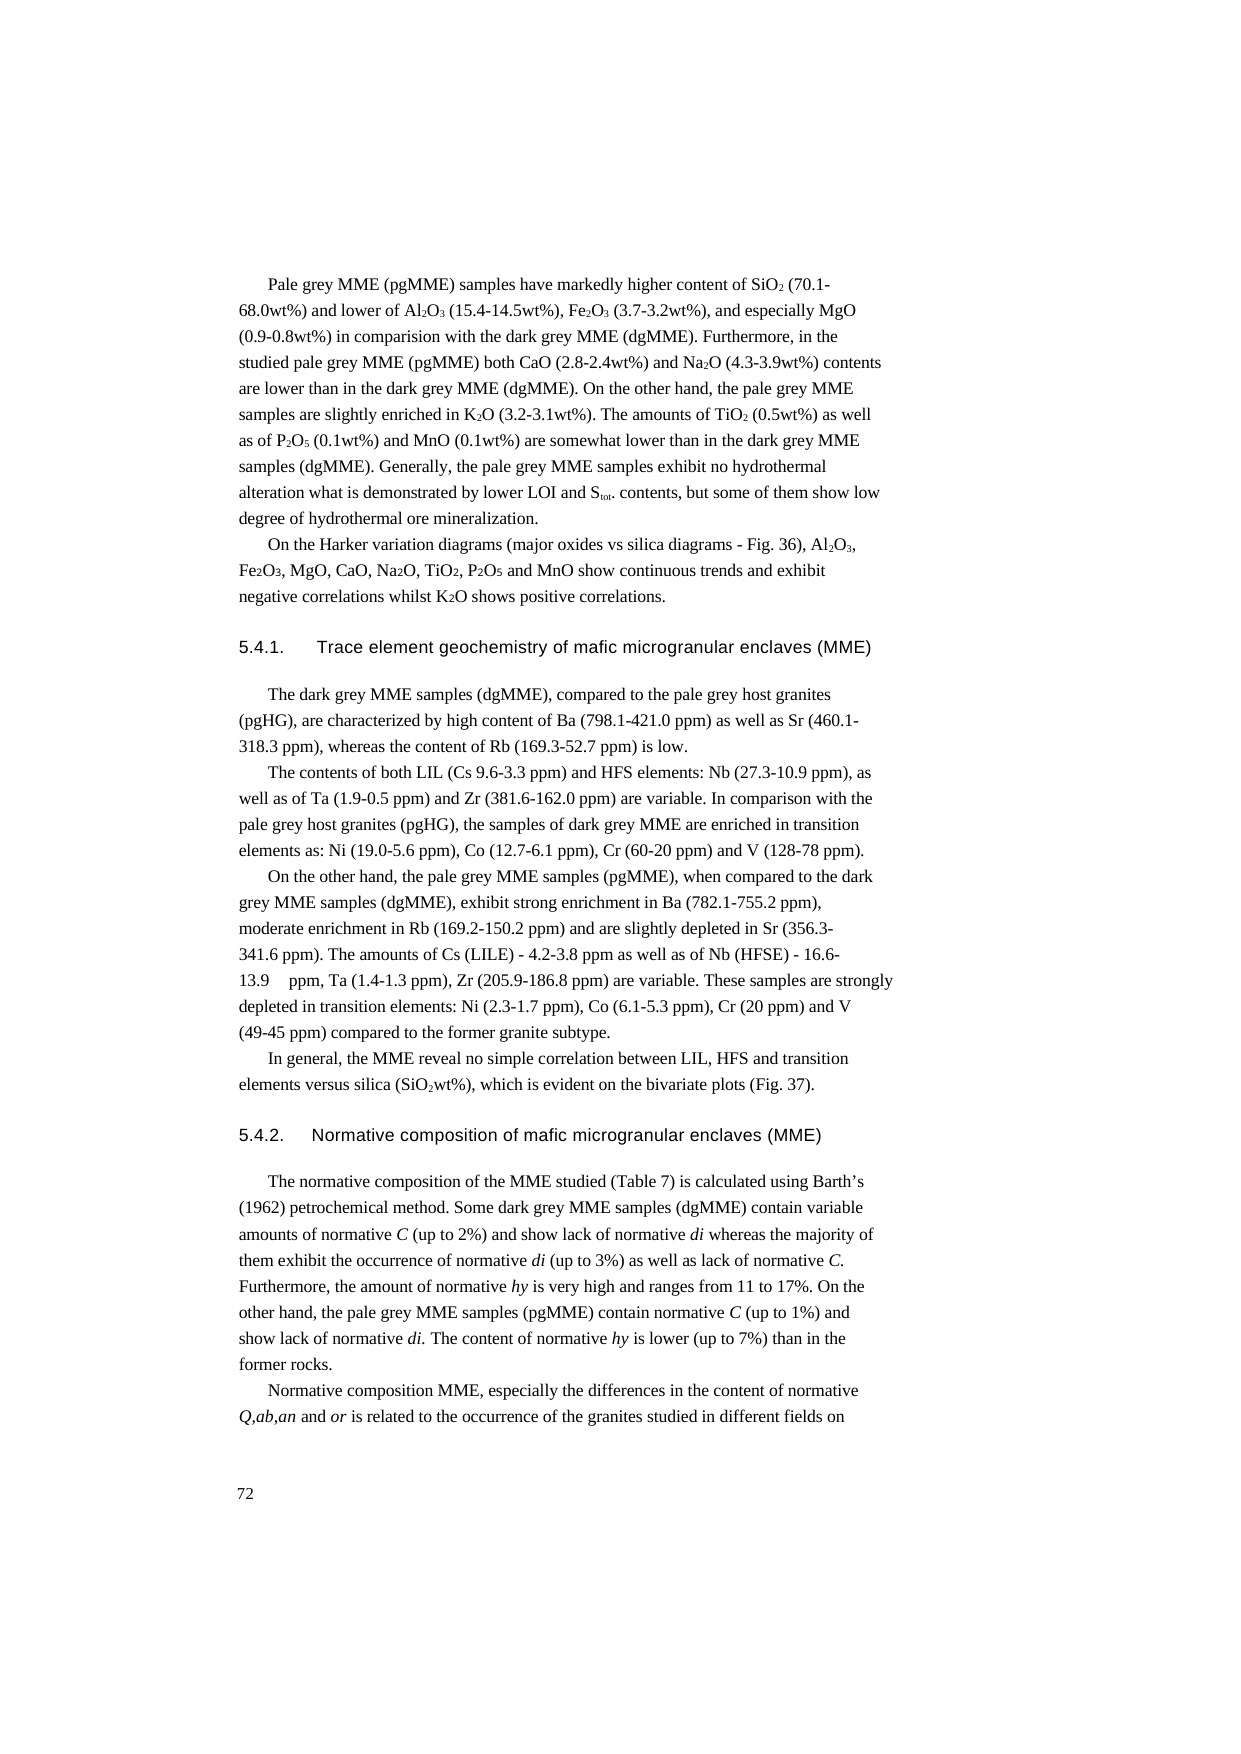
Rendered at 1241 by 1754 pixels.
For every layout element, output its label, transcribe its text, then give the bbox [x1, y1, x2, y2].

text Pale grey MME (pgMME) samples have markedly higher content of SiO2 (70.1- 68.0wt%) and lower of Al2O3 (15.4-14.5wt%), Fe2O3 (3.7-3.2wt%), and especially MgO (0.9-0.8wt%) in comparision with the dark grey MME (dgMME). Furthermore, in the studied pale grey MME (pgMME) both CaO (2.8-2.4wt%) and Na2O (4.3-3.9wt%) contents are lower than in the dark grey MME (dgMME). On the other hand, the pale grey MME samples are slightly enriched in K2O (3.2-3.1wt%). The amounts of TiO2 (0.5wt%) as well as of P2O5 (0.1wt%) and MnO (0.1wt%) are somewhat lower than in the dark grey MME samples (dgMME). Generally, the pale grey MME samples exhibit no hydrothermal alteration what is demonstrated by lower LOI and Stot. contents, but some of them show low degree of hydrothermal ore mineralization. [238, 269, 1004, 530]
list ppm, Ta (1.4-1.3 ppm), Zr (205.9-186.8 ppm) are variable. These samples are strongly depleted in transition elements: Ni (2.3-1.7 ppm), Co (6.1-5.3 ppm), Cr (20 ppm) and V (49-45 ppm) compared to the former granite subtype. [238, 966, 1004, 1044]
subtitle Trace element geochemistry of mafic microgranular enclaves (MME) [238, 639, 1006, 657]
text The dark grey MME samples (dgMME), compared to the pale grey host granites (pgHG), are characterized by high content of Ba (798.1-421.0 ppm) as well as Sr (460.1- 318.3 ppm), whereas the content of Rb (169.3-52.7 ppm) is low. [238, 679, 1004, 757]
text Normative composition MME, especially the differences in the content of normative Q,ab,an and or is related to the occurrence of the granites studied in different fields on [238, 1375, 1004, 1427]
text On the other hand, the pale grey MME samples (pgMME), when compared to the dark grey MME samples (dgMME), exhibit strong enrichment in Ba (782.1-755.2 ppm), moderate enrichment in Rb (169.2-150.2 ppm) and are slightly depleted in Sr (356.3- 341.6 ppm). The amounts of Cs (LILE) - 4.2-3.8 ppm as well as of Nb (HFSE) - 16.6- [238, 861, 1004, 966]
text 72 [237, 1486, 254, 1503]
text The normative composition of the MME studied (Table 7) is calculated using Barth’s (1962) petrochemical method. Some dark grey MME samples (dgMME) contain variable amounts of normative C (up to 2%) and show lack of normative di whereas the majority of them exhibit the occurrence of normative di (up to 3%) as well as lack of normative C. Furthermore, the amount of normative hy is very high and ranges from 11 to 17%. On the other hand, the pale grey MME samples (pgMME) contain normative C (up to 1%) and show lack of normative di. The content of normative hy is lower (up to 7%) than in the former rocks. [238, 1167, 1004, 1375]
text On the Harker variation diagrams (major oxides vs silica diagrams - Fig. 36), Al2O3, Fe2O3, MgO, CaO, Na2O, TiO2, P2O5 and MnO show continuous trends and exhibit negative correlations whilst K2O shows positive correlations. [238, 530, 1004, 608]
subtitle Normative composition of mafic microgranular enclaves (MME) [238, 1127, 1006, 1145]
text In general, the MME reveal no simple correlation between LIL, HFS and transition elements versus silica (SiO2wt%), which is evident on the bivariate plots (Fig. 37). [238, 1044, 1004, 1096]
text The contents of both LIL (Cs 9.6-3.3 ppm) and HFS elements: Nb (27.3-10.9 ppm), as well as of Ta (1.9-0.5 ppm) and Zr (381.6-162.0 ppm) are variable. In comparison with the pale grey host granites (pgHG), the samples of dark grey MME are enriched in transition elements as: Ni (19.0-5.6 ppm), Co (12.7-6.1 ppm), Cr (60-20 ppm) and V (128-78 ppm). [238, 757, 1004, 861]
